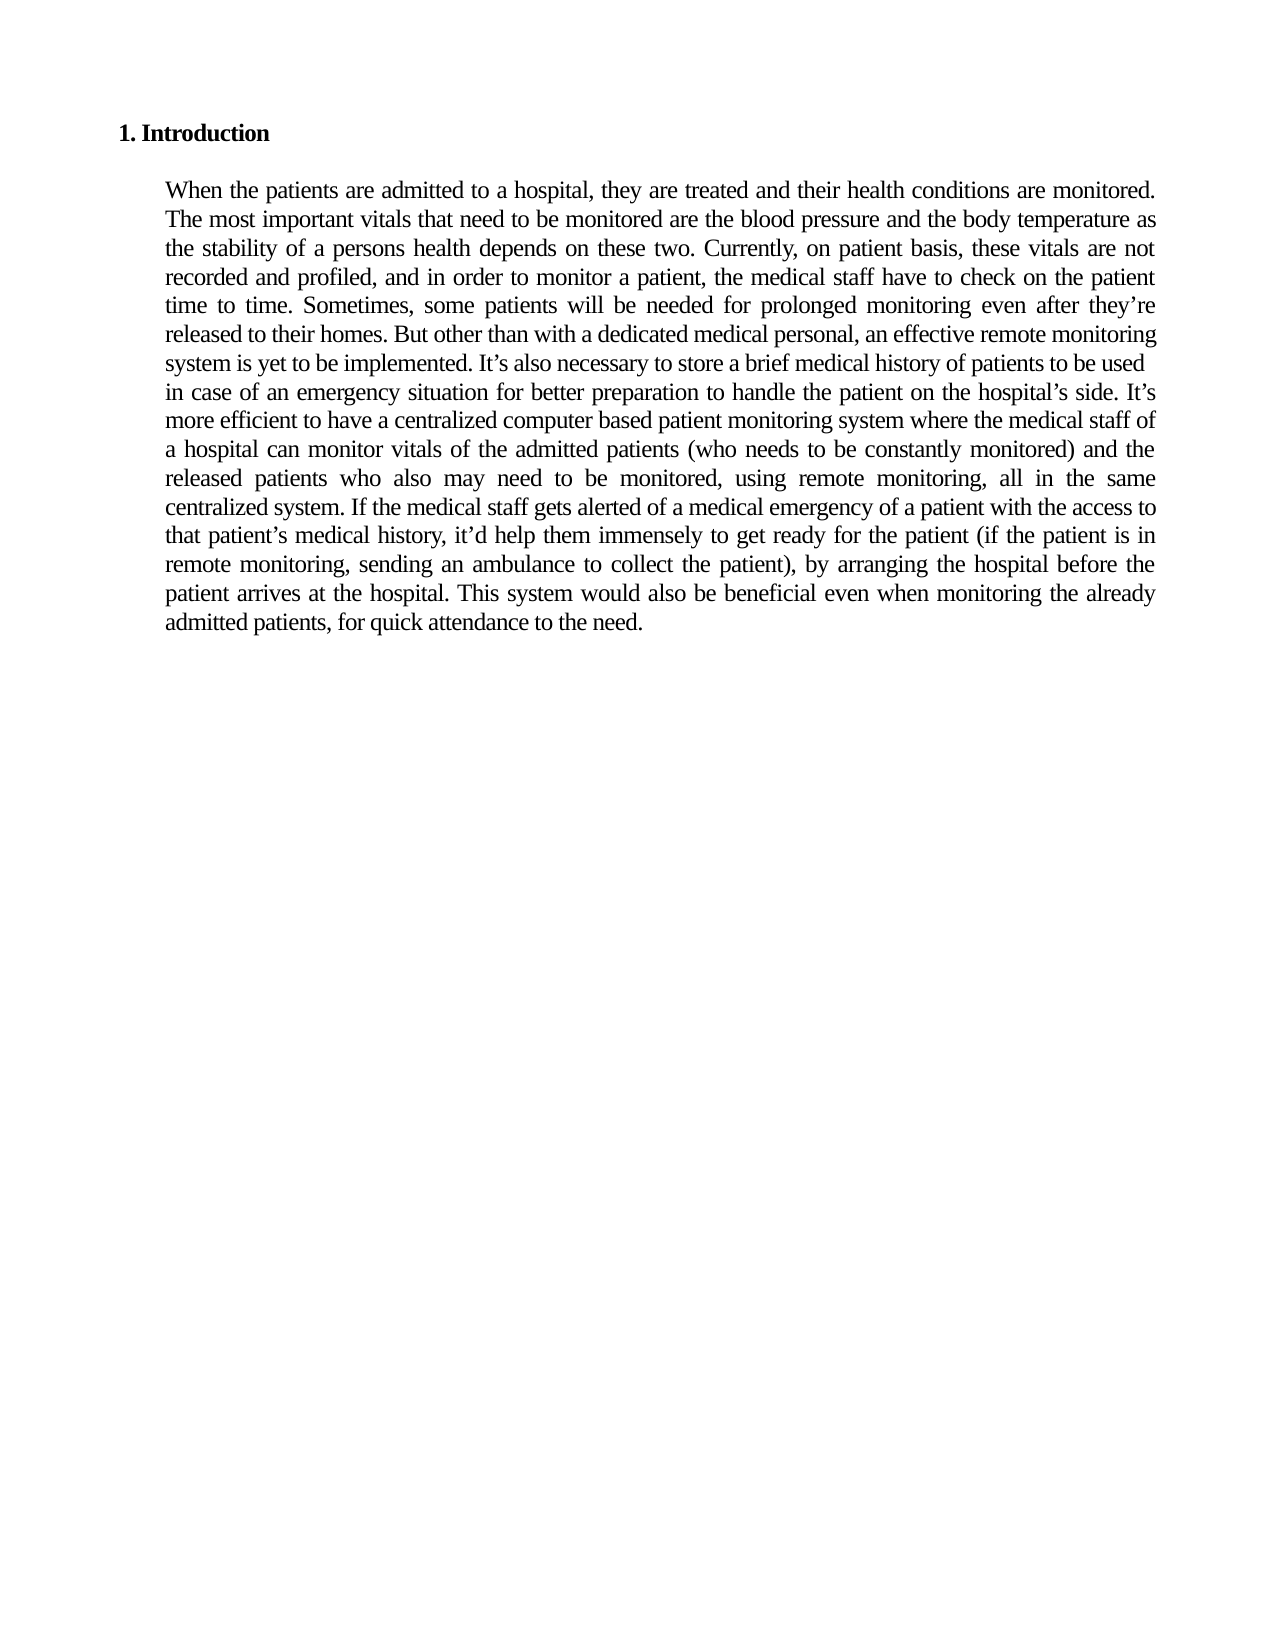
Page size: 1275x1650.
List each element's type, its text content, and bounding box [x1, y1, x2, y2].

text in case of an emergency situation for better preparation to handle the patient on the hospital’s side. It’s more efficient to have a centralized computer based patient monitoring system where the medical staff of a hospital can monitor vitals of the admitted patients (who needs to be constantly monitored) and the released patients who also may need to be monitored, using remote monitoring, all in the same centralized system. If the medical staff gets alerted of a medical emergency of a patient with the access to that patient’s medical history, it’d help them immensely to get ready for the patient (if the patient is in remote monitoring, sending an ambulance to collect the patient), by arranging the hospital before the patient arrives at the hospital. This system would also be beneficial even when monitoring the already admitted patients, for quick attendance to the need. [165, 377, 1157, 636]
text 1. Introduction [118, 118, 1157, 147]
text When the patients are admitted to a hospital, they are treated and their health conditions are monitored. The most important vitals that need to be monitored are the blood pressure and the body temperature as the stability of a persons health depends on these two. Currently, on patient basis, these vitals are not recorded and profiled, and in order to monitor a patient, the medical staff have to check on the patient time to time. Sometimes, some patients will be needed for prolonged monitoring even after they’re released to their homes. But other than with a dedicated medical personal, an effective remote monitoring system is yet to be implemented. It’s also necessary to store a brief medical history of patients to be used [165, 176, 1157, 377]
